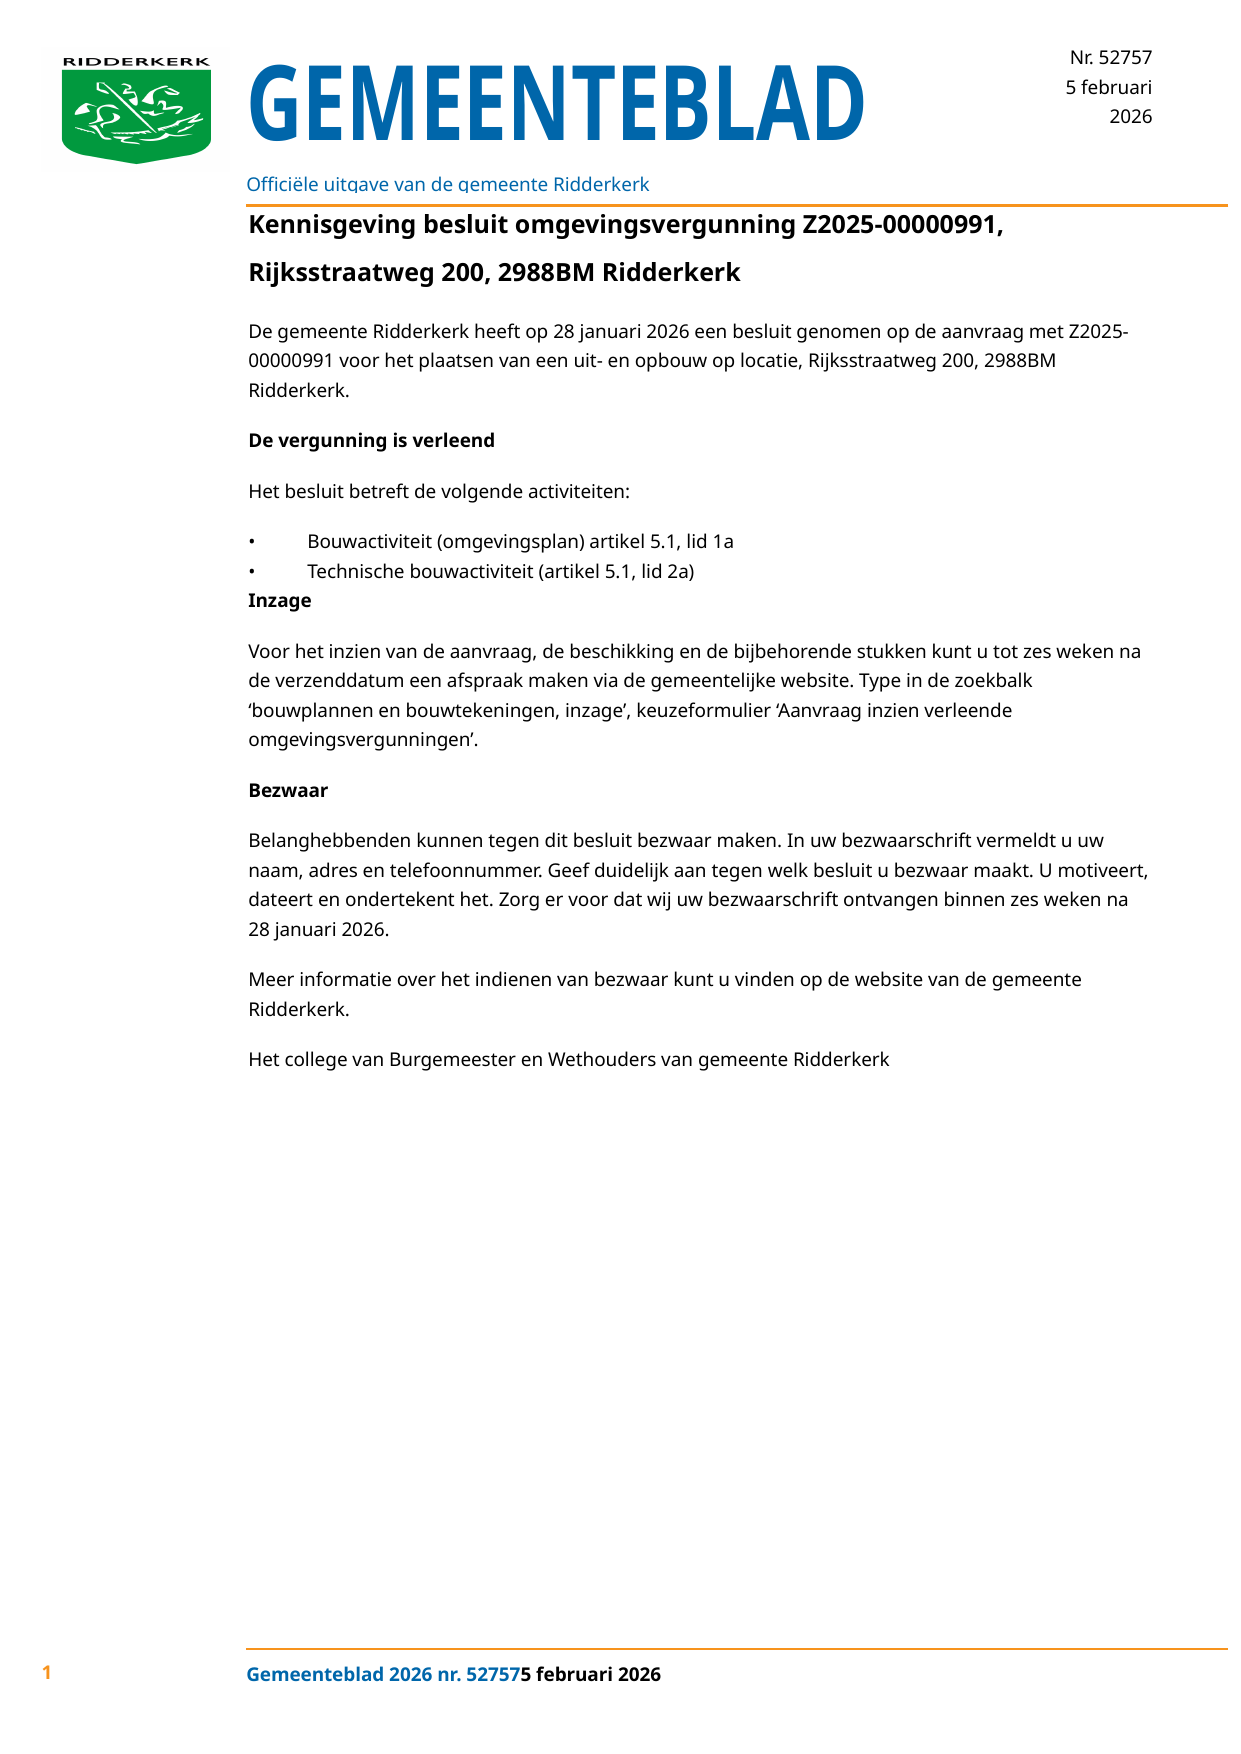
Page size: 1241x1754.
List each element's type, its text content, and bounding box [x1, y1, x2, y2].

text Inzage [248, 587, 1152, 613]
text Meer informatie over het indienen van bezwaar kunt u vinden op de website van de gemeente Ridderkerk. [248, 967, 1152, 1022]
text Bezwaar [248, 777, 1152, 803]
list Technische bouwactiviteit (artikel 5.1, lid 2a) [248, 558, 1152, 584]
list Bouwactiviteit (omgevingsplan) artikel 5.1, lid 1a [248, 528, 1152, 554]
text De gemeente Ridderkerk heeft op 28 januari 2026 een besluit genomen op de aanvraag met Z2025-00000991 voor het plaatsen van een uit- en opbouw op locatie, Rijksstraatweg 200, 2988BM Ridderkerk. [248, 318, 1152, 403]
text Kennisgeving besluit omgevingsvergunning Z2025-00000991, Rijksstraatweg 200, 2988BM Ridderkerk [248, 207, 1152, 288]
text Het besluit betreft de volgende activiteiten: [248, 478, 1152, 504]
text Het college van Burgemeester en Wethouders van gemeente Ridderkerk [248, 1047, 1152, 1072]
text Belanghebbenden kunnen tegen dit besluit bezwaar maken. In uw bezwaarschrift vermeldt u uw naam, adres en telefoonnummer. Geef duidelijk aan tegen welk besluit u bezwaar maakt. U motiveert, dateert en ondertekent het. Zorg er voor dat wij uw bezwaarschrift ontvangen binnen zes weken na 28 januari 2026. [248, 827, 1152, 942]
picture [41, 47, 231, 172]
text Voor het inzien van de aanvraag, de beschikking en de bijbehorende stukken kunt u tot zes weken na de verzenddatum een afspraak maken via de gemeentelijke website. Type in de zoekbalk ‘bouwplannen en bouwtekeningen, inzage’, keuzeformulier ‘Aanvraag inzien verleende omgevingsvergunningen’. [248, 638, 1152, 752]
text De vergunning is verleend [248, 427, 1152, 453]
